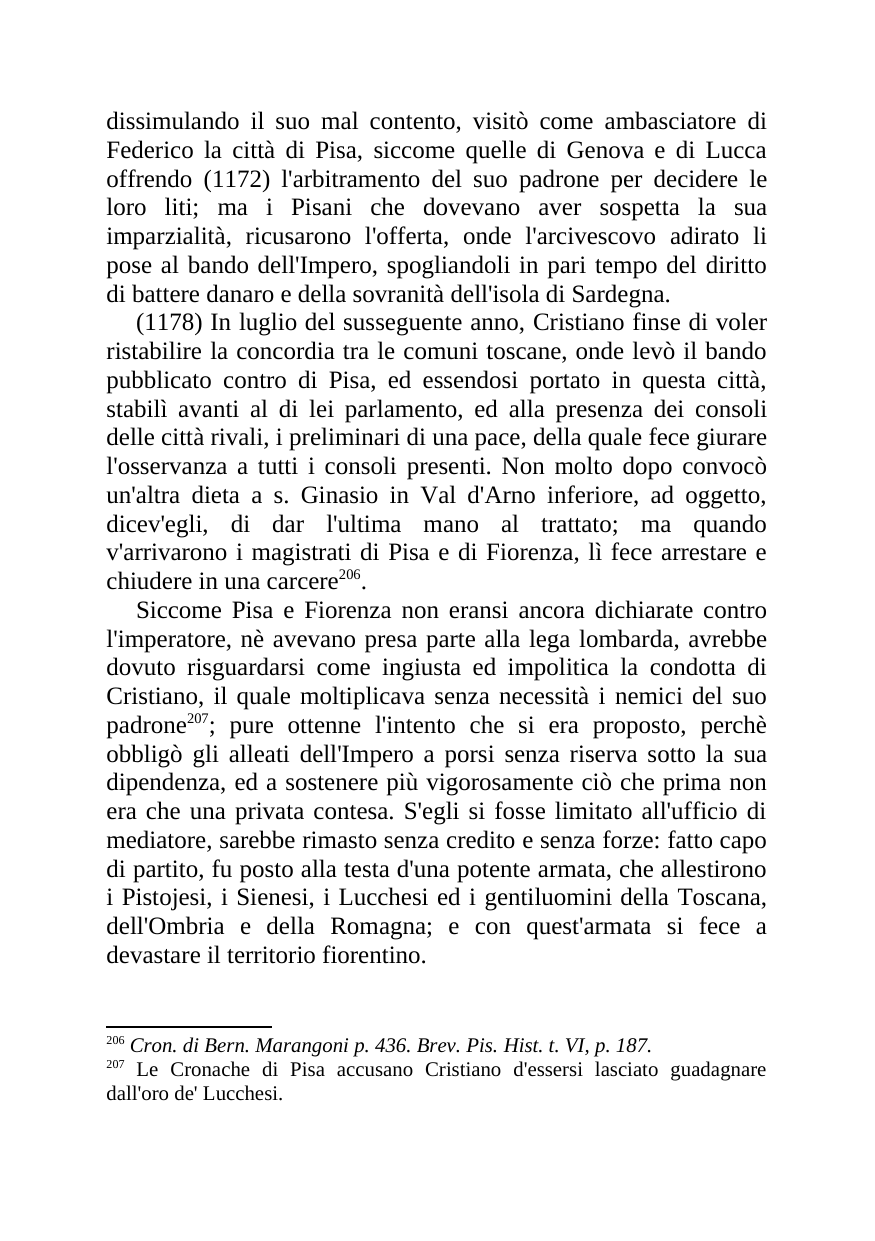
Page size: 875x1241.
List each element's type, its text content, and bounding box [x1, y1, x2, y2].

text (1178) In luglio del susseguente anno, Cristiano finse di voler ristabilire la concordia tra le comuni toscane, onde levò il bando pubblicato contro di Pisa, ed essendosi portato in questa città, stabilì avanti al di lei parlamento, ed alla presenza dei consoli delle città rivali, i preliminari di una pace, della quale fece giurare l'osservanza a tutti i consoli presenti. Non molto dopo convocò un'altra dieta a s. Ginasio in Val d'Arno inferiore, ad oggetto, dicev'egli, di dar l'ultima mano al trattato; ma quando v'arrivarono i magistrati di Pisa e di Fiorenza, lì fece arrestare e chiudere in una carcere. [106, 307, 768, 595]
text Le Cronache di Pisa accusano Cristiano d'essersi lasciato guadagnare dall'oro de' Lucchesi. [106, 1057, 768, 1105]
text Cron. di Bern. Marangoni p. 436. Brev. Pis. Hist. t. VI, p. 187. [106, 1033, 768, 1057]
text dissimulando il suo mal contento, visitò come ambasciatore di Federico la città di Pisa, siccome quelle di Genova e di Lucca offrendo (1172) l'arbitramento del suo padrone per decidere le loro liti; ma i Pisani che dovevano aver sospetta la sua imparzialità, ricusarono l'offerta, onde l'arcivescovo adirato li pose al bando dell'Impero, spogliandoli in pari tempo del diritto di battere danaro e della sovranità dell'isola di Sardegna. [106, 106, 768, 307]
text Siccome Pisa e Fiorenza non eransi ancora dichiarate contro l'imperatore, nè avevano presa parte alla lega lombarda, avrebbe dovuto risguardarsi come ingiusta ed impolitica la condotta di Cristiano, il quale moltiplicava senza necessità i nemici del suo padrone; pure ottenne l'intento che si era proposto, perchè obbligò gli alleati dell'Impero a porsi senza riserva sotto la sua dipendenza, ed a sostenere più vigorosamente ciò che prima non era che una privata contesa. S'egli si fosse limitato all'ufficio di mediatore, sarebbe rimasto senza credito e senza forze: fatto capo di partito, fu posto alla testa d'una potente armata, che allestirono i Pistojesi, i Sienesi, i Lucchesi ed i gentiluomini della Toscana, dell'Ombria e della Romagna; e con quest'armata si fece a devastare il territorio fiorentino. [106, 595, 768, 969]
